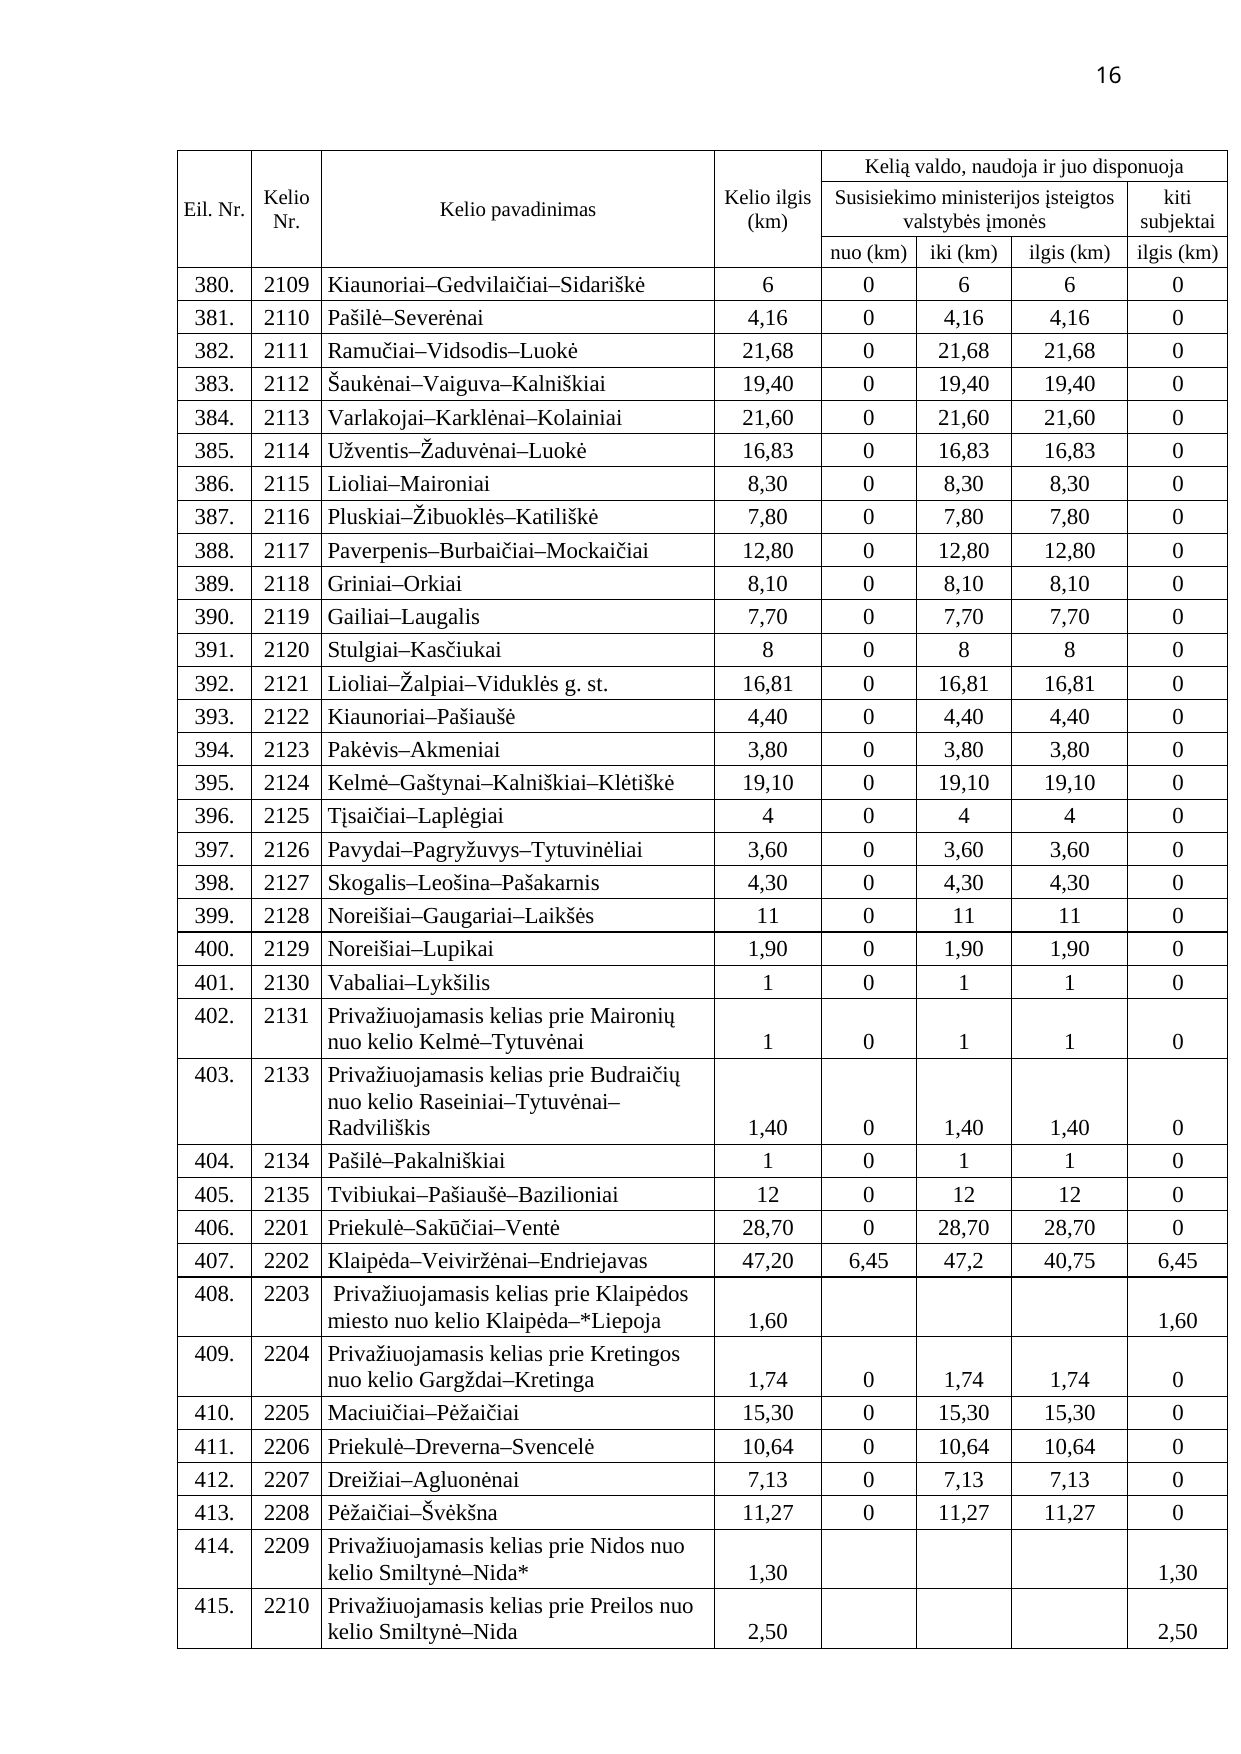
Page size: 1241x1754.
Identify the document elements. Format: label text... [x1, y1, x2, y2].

table_cell Privažiuojamasis kelias prie Preilos nuo kelio Smiltynė–Nida [322, 1589, 714, 1648]
table_cell 2111 [252, 334, 321, 367]
table_cell 2205 [252, 1397, 321, 1429]
table_cell 1 [715, 1145, 821, 1177]
table_cell 0 [822, 501, 916, 533]
table_cell Priekulė–Sakūčiai–Ventė [322, 1211, 714, 1243]
table_cell 407. [178, 1244, 251, 1276]
table_cell 15,30 [715, 1397, 821, 1429]
table_cell 2126 [252, 833, 321, 865]
table_cell 4 [715, 800, 821, 832]
table_cell nuo (km) [822, 237, 916, 267]
table_cell 2115 [252, 467, 321, 499]
table_cell Tįsaičiai–Laplėgiai [322, 800, 714, 832]
table_cell 1,60 [1128, 1278, 1227, 1336]
table_cell 0 [1128, 866, 1227, 898]
table_cell 384. [178, 401, 251, 433]
table_cell 386. [178, 467, 251, 499]
table_cell 28,70 [917, 1211, 1011, 1243]
table_cell 2203 [252, 1278, 321, 1336]
table_cell 0 [1128, 401, 1227, 433]
table_cell 2,50 [715, 1589, 821, 1648]
table_cell 2130 [252, 966, 321, 998]
table_cell 19,40 [917, 368, 1011, 400]
table_cell 397. [178, 833, 251, 865]
table_cell 8 [1012, 634, 1127, 666]
table_cell 413. [178, 1496, 251, 1528]
table_header Kelio pavadinimas [322, 151, 714, 267]
table_cell 0 [1128, 1337, 1227, 1396]
table_cell 0 [1128, 600, 1227, 632]
table_cell Užventis–Žaduvėnai–Luokė [322, 434, 714, 466]
table_cell 0 [822, 1430, 916, 1462]
table_cell 0 [822, 1178, 916, 1210]
table_cell 390. [178, 600, 251, 632]
table_cell 0 [822, 600, 916, 632]
table_cell 8,30 [917, 467, 1011, 499]
table_cell 0 [1128, 634, 1227, 666]
table_cell 4,16 [917, 301, 1011, 333]
table_cell 4,16 [1012, 301, 1127, 333]
table_cell 7,70 [715, 600, 821, 632]
table_cell 0 [1128, 999, 1227, 1057]
table_cell 387. [178, 501, 251, 533]
table_cell 1 [917, 999, 1011, 1057]
table_cell 3,60 [917, 833, 1011, 865]
table_cell 383. [178, 368, 251, 400]
table_cell Maciuičiai–Pėžaičiai [322, 1397, 714, 1429]
table_cell Privažiuojamasis kelias prie Budraičių nuo kelio Raseiniai–Tytuvėnai–Radviliškis [322, 1059, 714, 1143]
table_cell 0 [822, 401, 916, 433]
table_cell 21,68 [1012, 334, 1127, 367]
table_cell 0 [822, 966, 916, 998]
table_cell 0 [1128, 700, 1227, 732]
table_cell 2122 [252, 700, 321, 732]
table_cell 1,40 [715, 1059, 821, 1143]
table_cell 0 [822, 301, 916, 333]
table_cell 388. [178, 534, 251, 566]
table_cell 2134 [252, 1145, 321, 1177]
table_cell kiti subjektai [1128, 182, 1227, 236]
table_cell 0 [1128, 800, 1227, 832]
table_cell 4,40 [917, 700, 1011, 732]
table_cell 2110 [252, 301, 321, 333]
table_cell Dreižiai–Agluonėnai [322, 1463, 714, 1495]
table_cell Privažiuojamasis kelias prie Nidos nuo kelio Smiltynė–Nida* [322, 1530, 714, 1588]
table_cell 19,40 [715, 368, 821, 400]
table_cell 0 [1128, 434, 1227, 466]
table_cell 0 [822, 1496, 916, 1528]
table_cell 4,30 [715, 866, 821, 898]
table_cell 0 [822, 334, 916, 367]
table_cell 47,20 [715, 1244, 821, 1276]
table_cell 11,27 [715, 1496, 821, 1528]
table_cell 2121 [252, 667, 321, 699]
table_cell 395. [178, 766, 251, 798]
table_cell 381. [178, 301, 251, 333]
table_cell 1,74 [1012, 1337, 1127, 1396]
table_cell 0 [1128, 933, 1227, 965]
table_cell 0 [822, 866, 916, 898]
table_cell 8 [917, 634, 1011, 666]
table_cell 404. [178, 1145, 251, 1177]
table_cell 7,13 [917, 1463, 1011, 1495]
table_header Kelio Nr. [252, 151, 321, 267]
table_cell 12,80 [715, 534, 821, 566]
table_cell 2127 [252, 866, 321, 898]
table_cell 0 [1128, 1059, 1227, 1143]
table_cell [1012, 1278, 1127, 1336]
table_cell 28,70 [715, 1211, 821, 1243]
table_cell Pašilė–Severėnai [322, 301, 714, 333]
table_cell 2118 [252, 567, 321, 599]
table_cell 8,30 [715, 467, 821, 499]
table_cell 0 [822, 268, 916, 300]
table_cell 7,80 [715, 501, 821, 533]
table_cell Kiaunoriai–Gedvilaičiai–Sidariškė [322, 268, 714, 300]
table_cell 0 [1128, 1430, 1227, 1462]
table_cell 47,2 [917, 1244, 1011, 1276]
table_cell 1,40 [1012, 1059, 1127, 1143]
table_cell 0 [822, 800, 916, 832]
table_cell 15,30 [1012, 1397, 1127, 1429]
table_cell 2206 [252, 1430, 321, 1462]
table_cell 0 [822, 434, 916, 466]
table_cell Lioliai–Maironiai [322, 467, 714, 499]
table_cell 0 [1128, 766, 1227, 798]
table_cell 382. [178, 334, 251, 367]
table_cell 3,80 [917, 733, 1011, 765]
table_cell 380. [178, 268, 251, 300]
table_cell 0 [822, 833, 916, 865]
table_cell 392. [178, 667, 251, 699]
table_cell 0 [822, 534, 916, 566]
table_cell 1,60 [715, 1278, 821, 1336]
table_cell 2123 [252, 733, 321, 765]
table_cell 0 [822, 933, 916, 965]
table_cell 1 [715, 999, 821, 1057]
table_header Kelio ilgis (km) [715, 151, 821, 267]
table_cell [1012, 1530, 1127, 1588]
table_cell 2207 [252, 1463, 321, 1495]
table_cell 21,60 [917, 401, 1011, 433]
table_cell 0 [1128, 899, 1227, 931]
table_cell Kiaunoriai–Pašiaušė [322, 700, 714, 732]
table_cell 0 [822, 634, 916, 666]
table_cell 0 [1128, 833, 1227, 865]
table_cell 394. [178, 733, 251, 765]
table_cell 2209 [252, 1530, 321, 1588]
table_cell 2,50 [1128, 1589, 1227, 1648]
table_cell 0 [1128, 667, 1227, 699]
table_cell 2210 [252, 1589, 321, 1648]
table_cell 385. [178, 434, 251, 466]
table_cell 0 [822, 1463, 916, 1495]
table_cell 398. [178, 866, 251, 898]
table_cell Pluskiai–Žibuoklės–Katiliškė [322, 501, 714, 533]
table_cell 2125 [252, 800, 321, 832]
table_cell 0 [1128, 1145, 1227, 1177]
table_cell Susisiekimo ministerijos įsteigtos valstybės įmonės [822, 182, 1127, 236]
table_cell 7,80 [917, 501, 1011, 533]
table_cell 6,45 [822, 1244, 916, 1276]
table_cell Stulgiai–Kasčiukai [322, 634, 714, 666]
table_cell 0 [822, 1059, 916, 1143]
table_cell 1 [715, 966, 821, 998]
table_cell 1,90 [715, 933, 821, 965]
table_cell 7,70 [917, 600, 1011, 632]
table_cell 7,70 [1012, 600, 1127, 632]
table_cell 0 [1128, 301, 1227, 333]
table_cell 0 [1128, 966, 1227, 998]
table_cell 1 [1012, 1145, 1127, 1177]
table_cell 0 [1128, 1496, 1227, 1528]
table_cell 8,10 [917, 567, 1011, 599]
table_cell 7,13 [1012, 1463, 1127, 1495]
table_cell Vabaliai–Lykšilis [322, 966, 714, 998]
table_cell 10,64 [917, 1430, 1011, 1462]
table_cell 21,68 [715, 334, 821, 367]
table_cell 2131 [252, 999, 321, 1057]
table_header Eil. Nr. [178, 151, 251, 267]
table_cell [917, 1278, 1011, 1336]
table_header Kelią valdo, naudoja ir juo disponuoja [822, 151, 1227, 181]
table_cell 16,83 [917, 434, 1011, 466]
table_cell 4,16 [715, 301, 821, 333]
table_cell 2208 [252, 1496, 321, 1528]
table_cell 6 [715, 268, 821, 300]
table_cell Pėžaičiai–Švėkšna [322, 1496, 714, 1528]
table_cell 7,80 [1012, 501, 1127, 533]
table_cell 11 [715, 899, 821, 931]
table_cell iki (km) [917, 237, 1011, 267]
table_cell 2112 [252, 368, 321, 400]
table_cell 21,60 [1012, 401, 1127, 433]
table_cell 2117 [252, 534, 321, 566]
table_cell 8 [715, 634, 821, 666]
table_cell Ramučiai–Vidsodis–Luokė [322, 334, 714, 367]
table_cell Privažiuojamasis kelias prie Maironių nuo kelio Kelmė–Tytuvėnai [322, 999, 714, 1057]
table_cell 0 [822, 700, 916, 732]
table_cell Lioliai–Žalpiai–Viduklės g. st. [322, 667, 714, 699]
table_cell 16,81 [715, 667, 821, 699]
table_cell 2116 [252, 501, 321, 533]
table_cell Varlakojai–Karklėnai–Kolainiai [322, 401, 714, 433]
table_cell 11,27 [1012, 1496, 1127, 1528]
table_cell 0 [822, 1337, 916, 1396]
table_cell 2113 [252, 401, 321, 433]
table_cell Noreišiai–Gaugariai–Laikšės [322, 899, 714, 931]
table_cell 3,60 [1012, 833, 1127, 865]
table_cell [822, 1530, 916, 1588]
table_cell Pakėvis–Akmeniai [322, 733, 714, 765]
table_cell 12 [1012, 1178, 1127, 1210]
table_cell 7,13 [715, 1463, 821, 1495]
table_cell 405. [178, 1178, 251, 1210]
table_cell 415. [178, 1589, 251, 1648]
table_cell 16,81 [1012, 667, 1127, 699]
table_cell 4,40 [1012, 700, 1127, 732]
table_cell 0 [1128, 534, 1227, 566]
table_cell 3,80 [715, 733, 821, 765]
table_cell 1,30 [1128, 1530, 1227, 1588]
table_cell ilgis (km) [1012, 237, 1127, 267]
table_cell 414. [178, 1530, 251, 1588]
table_cell 0 [822, 467, 916, 499]
table_cell 11 [1012, 899, 1127, 931]
table_cell 0 [1128, 268, 1227, 300]
table_cell 402. [178, 999, 251, 1057]
table_cell 0 [822, 1145, 916, 1177]
table_cell 0 [822, 766, 916, 798]
table_cell 19,10 [715, 766, 821, 798]
table_cell 0 [1128, 1397, 1227, 1429]
table_cell Klaipėda–Veiviržėnai–Endriejavas [322, 1244, 714, 1276]
table_cell Skogalis–Leošina–Pašakarnis [322, 866, 714, 898]
table_cell Pavydai–Pagryžuvys–Tytuvinėliai [322, 833, 714, 865]
table_cell 8,30 [1012, 467, 1127, 499]
table_cell Šaukėnai–Vaiguva–Kalniškiai [322, 368, 714, 400]
table_cell 6 [1012, 268, 1127, 300]
table_cell 4 [917, 800, 1011, 832]
table_cell 16,81 [917, 667, 1011, 699]
table_cell 19,10 [1012, 766, 1127, 798]
table_cell 2124 [252, 766, 321, 798]
table_cell 0 [822, 667, 916, 699]
table_cell 19,40 [1012, 368, 1127, 400]
table_cell Paverpenis–Burbaičiai–Mockaičiai [322, 534, 714, 566]
table_cell 10,64 [1012, 1430, 1127, 1462]
table_cell 2204 [252, 1337, 321, 1396]
table_cell 0 [1128, 1211, 1227, 1243]
table_cell 2201 [252, 1211, 321, 1243]
table_cell 0 [822, 368, 916, 400]
table_cell 21,68 [917, 334, 1011, 367]
table_cell 0 [822, 1211, 916, 1243]
table_cell 10,64 [715, 1430, 821, 1462]
table_cell Noreišiai–Lupikai [322, 933, 714, 965]
table_cell Gailiai–Laugalis [322, 600, 714, 632]
table_cell 399. [178, 899, 251, 931]
table_cell 1 [917, 966, 1011, 998]
table_cell 0 [822, 733, 916, 765]
table_cell 19,10 [917, 766, 1011, 798]
table_cell 21,60 [715, 401, 821, 433]
table_cell 12,80 [1012, 534, 1127, 566]
table_cell 391. [178, 634, 251, 666]
table_cell 1 [1012, 966, 1127, 998]
table_cell 2202 [252, 1244, 321, 1276]
table_cell 6,45 [1128, 1244, 1227, 1276]
table_cell 0 [1128, 334, 1227, 367]
table_cell 4,30 [917, 866, 1011, 898]
table_cell 2135 [252, 1178, 321, 1210]
table_cell ilgis (km) [1128, 237, 1227, 267]
table_cell [822, 1589, 916, 1648]
table_cell 4,40 [715, 700, 821, 732]
table_cell 400. [178, 933, 251, 965]
table_cell Tvibiukai–Pašiaušė–Bazilioniai [322, 1178, 714, 1210]
table_cell 12 [715, 1178, 821, 1210]
table_cell 8,10 [715, 567, 821, 599]
table_cell 40,75 [1012, 1244, 1127, 1276]
table_cell 8,10 [1012, 567, 1127, 599]
table_cell Pašilė–Pakalniškiai [322, 1145, 714, 1177]
table_cell 0 [1128, 733, 1227, 765]
table_cell 4,30 [1012, 866, 1127, 898]
table_cell 2133 [252, 1059, 321, 1143]
table_cell 411. [178, 1430, 251, 1462]
table_cell 15,30 [917, 1397, 1011, 1429]
table_cell 2129 [252, 933, 321, 965]
table_cell 1 [1012, 999, 1127, 1057]
table_cell 0 [1128, 1463, 1227, 1495]
table_cell 1,40 [917, 1059, 1011, 1143]
table_cell 11,27 [917, 1496, 1011, 1528]
table_cell 12 [917, 1178, 1011, 1210]
table_cell 0 [1128, 567, 1227, 599]
table_cell 401. [178, 966, 251, 998]
table_cell 0 [822, 567, 916, 599]
table_cell 403. [178, 1059, 251, 1143]
table_cell 2128 [252, 899, 321, 931]
table_cell 2120 [252, 634, 321, 666]
table_cell 6 [917, 268, 1011, 300]
table_cell 412. [178, 1463, 251, 1495]
table_cell 410. [178, 1397, 251, 1429]
table_cell 0 [822, 999, 916, 1057]
table_cell Priekulė–Dreverna–Svencelė [322, 1430, 714, 1462]
table_cell 406. [178, 1211, 251, 1243]
table_cell 1,90 [917, 933, 1011, 965]
table_cell 1 [917, 1145, 1011, 1177]
table_cell 2109 [252, 268, 321, 300]
table_cell 1,74 [917, 1337, 1011, 1396]
table_cell 28,70 [1012, 1211, 1127, 1243]
table_cell Kelmė–Gaštynai–Kalniškiai–Klėtiškė [322, 766, 714, 798]
table_cell Privažiuojamasis kelias prie Klaipėdos miesto nuo kelio Klaipėda–*Liepoja [322, 1278, 714, 1336]
table_cell 2114 [252, 434, 321, 466]
table_cell 3,80 [1012, 733, 1127, 765]
table_cell [1012, 1589, 1127, 1648]
table_cell 12,80 [917, 534, 1011, 566]
table_cell [822, 1278, 916, 1336]
table_cell [917, 1589, 1011, 1648]
table_cell 389. [178, 567, 251, 599]
table_cell 409. [178, 1337, 251, 1396]
table_cell 2119 [252, 600, 321, 632]
table_cell 0 [1128, 501, 1227, 533]
table_cell [917, 1530, 1011, 1588]
table_cell 408. [178, 1278, 251, 1336]
table_cell 1,30 [715, 1530, 821, 1588]
table_cell Griniai–Orkiai [322, 567, 714, 599]
table_cell 11 [917, 899, 1011, 931]
table_cell 4 [1012, 800, 1127, 832]
table_cell 0 [1128, 368, 1227, 400]
table_cell 393. [178, 700, 251, 732]
table_cell 396. [178, 800, 251, 832]
table_cell 3,60 [715, 833, 821, 865]
table_cell 16,83 [1012, 434, 1127, 466]
table_cell 0 [1128, 1178, 1227, 1210]
table_cell 0 [822, 1397, 916, 1429]
table_cell 1,90 [1012, 933, 1127, 965]
table_cell Privažiuojamasis kelias prie Kretingos nuo kelio Gargždai–Kretinga [322, 1337, 714, 1396]
table_cell 1,74 [715, 1337, 821, 1396]
table_cell 16,83 [715, 434, 821, 466]
table_cell 0 [822, 899, 916, 931]
table_cell 0 [1128, 467, 1227, 499]
